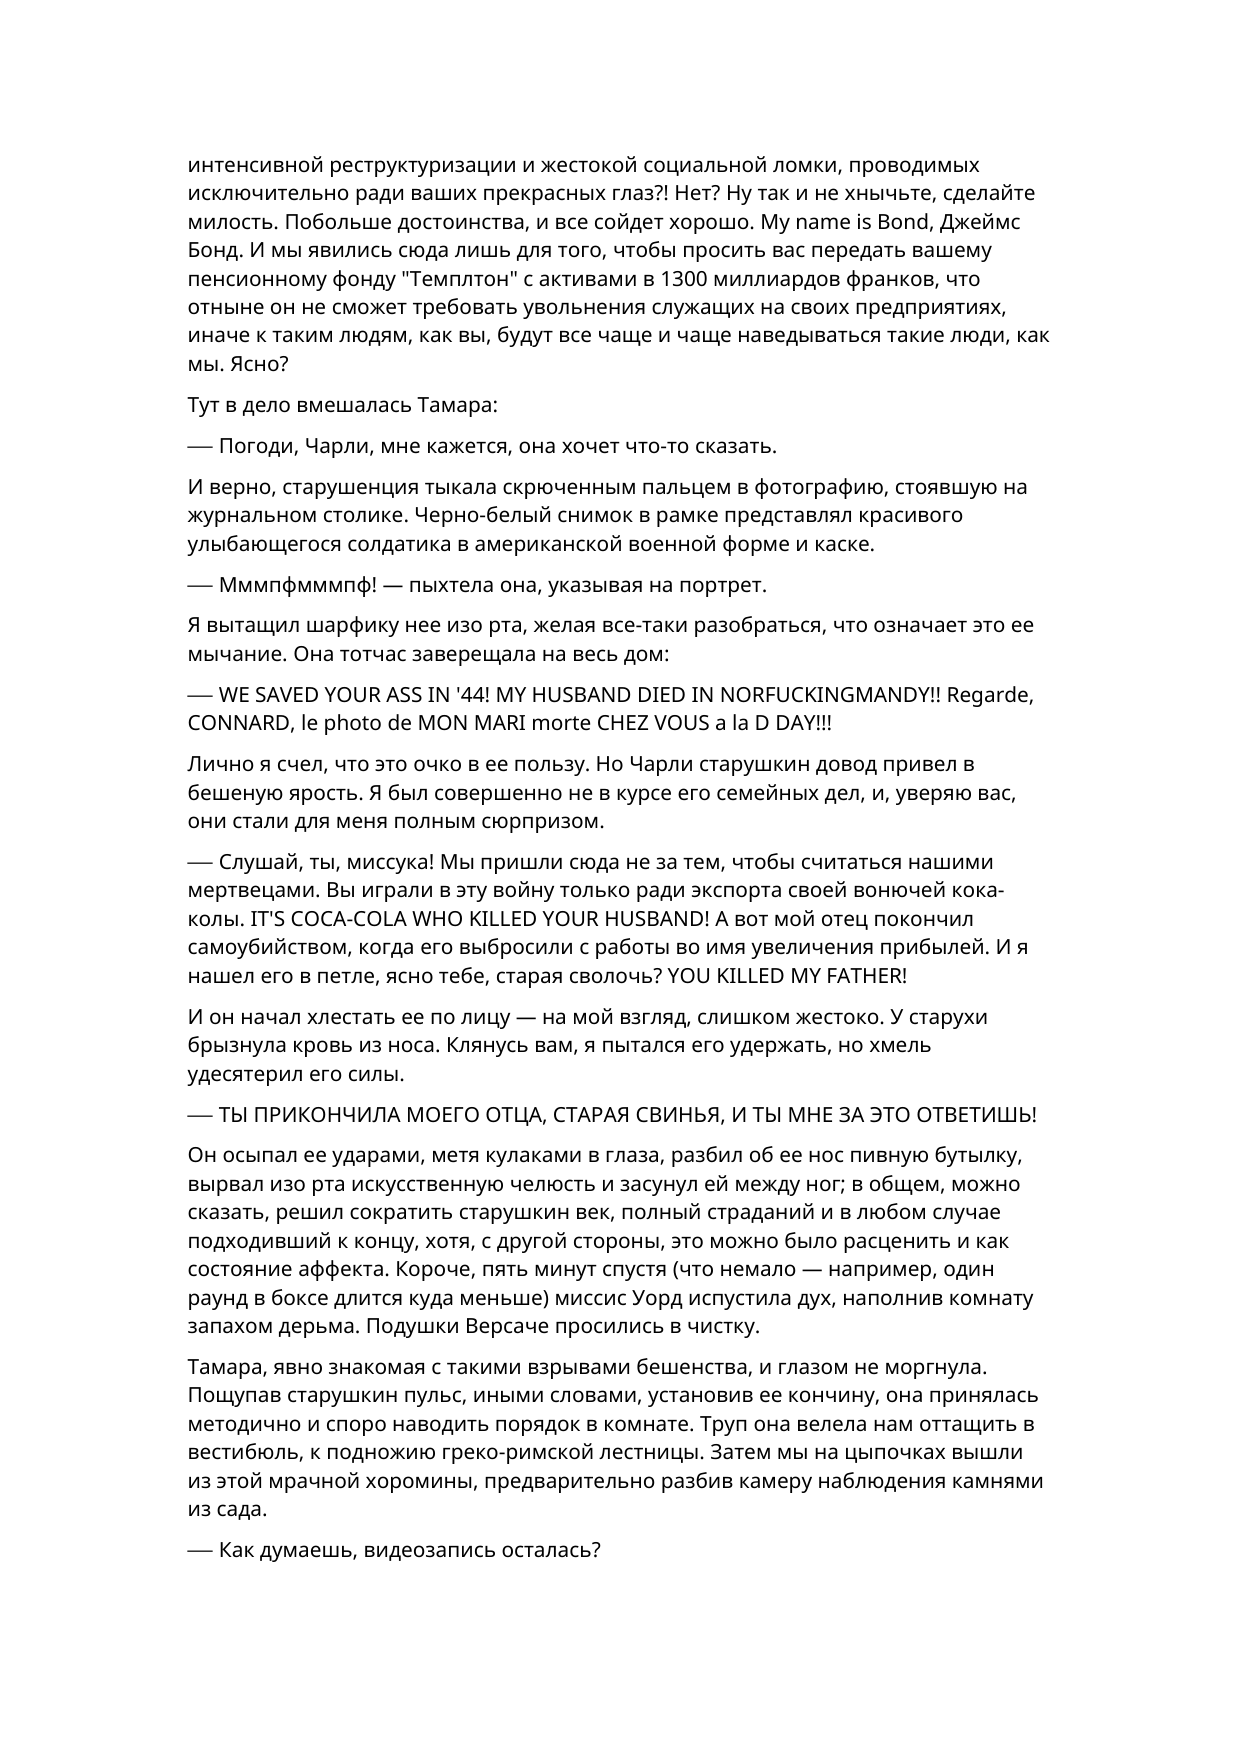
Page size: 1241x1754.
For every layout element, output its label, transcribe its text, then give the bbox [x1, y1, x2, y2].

text — ТЫ ПРИКОНЧИЛА МОЕГО ОТЦА, СТАРАЯ СВИНЬЯ, И ТЫ МНЕ ЗА ЭТО ОТВЕТИШЬ! [187, 1100, 1053, 1128]
text — Слушай, ты, миссука! Мы пришли сюда не за тем, чтобы считаться нашими мертвецами. Вы играли в эту войну только ради экспорта своей вонючей кока-колы. IT'S COCA-COLA WHO KILLED YOUR HUSBAND! А вот мой отец покончил самоубийством, когда его выбросили с работы во имя увеличения прибылей. И я нашел его в петле, ясно тебе, старая сволочь? YOU KILLED MY FATHER! [187, 847, 1053, 989]
text И верно, старушенция тыкала скрюченным пальцем в фотографию, стоявшую на журнальном столике. Черно-белый снимок в рамке представлял красивого улыбающегося солдатика в американской военной форме и каске. [187, 472, 1053, 557]
text Я вытащил шарфику нее изо рта, желая все-таки разобраться, что означает это ее мычание. Она тотчас заверещала на весь дом: [187, 611, 1053, 667]
text — Погоди, Чарли, мне кажется, она хочет что-то сказать. [187, 431, 1053, 459]
text — Как думаешь, видеозапись осталась? [187, 1535, 1053, 1564]
text Он осыпал ее ударами, метя кулаками в глаза, разбил об ее нос пивную бутылку, вырвал изо рта искусственную челюсть и засунул ей между ног; в общем, можно сказать, решил сократить старушкин век, полный страданий и в любом случае подходивший к концу, хотя, с другой стороны, это можно было расценить и как состояние аффекта. Короче, пять минут спустя (что немало — например, один раунд в боксе длится куда меньше) миссис Уорд испустила дух, наполнив комнату запахом дерьма. Подушки Версаче просились в чистку. [187, 1141, 1053, 1340]
text Тут в дело вмешалась Тамара: [187, 390, 1053, 418]
text Тамара, явно знакомая с такими взрывами бешенства, и глазом не моргнула. Пощупав старушкин пульс, иными словами, установив ее кончину, она принялась методично и споро наводить порядок в комнате. Труп она велела нам оттащить в вестибюль, к подножию греко-римской лестницы. Затем мы на цыпочках вышли из этой мрачной хоромины, предварительно разбив камеру наблюдения камнями из сада. [187, 1352, 1053, 1523]
text — WE SAVED YOUR ASS IN '44! MY HUSBAND DIED IN NORFUCKINGMANDY!! Regarde, CONNARD, le photo de MON MARI morte CHEZ VOUS a la D DAY!!! [187, 680, 1053, 737]
text Лично я счел, что это очко в ее пользу. Но Чарли старушкин довод привел в бешеную ярость. Я был совершенно не в курсе его семейных дел, и, уверяю вас, они стали для меня полным сюрпризом. [187, 749, 1053, 835]
text интенсивной реструктуризации и жестокой социальной ломки, проводимых исключительно ради ваших прекрасных глаз?! Нет? Ну так и не хнычьте, сделайте милость. Побольше достоинства, и все сойдет хорошо. My name is Bond, Джеймс Бонд. И мы явились сюда лишь для того, чтобы просить вас передать вашему пенсионному фонду "Темплтон" с активами в 1300 миллиардов франков, что отныне он не сможет требовать увольнения служащих на своих предприятиях, иначе к таким людям, как вы, будут все чаще и чаще наведываться такие люди, как мы. Ясно? [187, 150, 1053, 377]
text — Мммпфмммпф! — пыхтела она, указывая на портрет. [187, 570, 1053, 598]
text И он начал хлестать ее по лицу — на мой взгляд, слишком жестоко. У старухи брызнула кровь из носа. Клянусь вам, я пытался его удержать, но хмель удесятерил его силы. [187, 1002, 1053, 1087]
